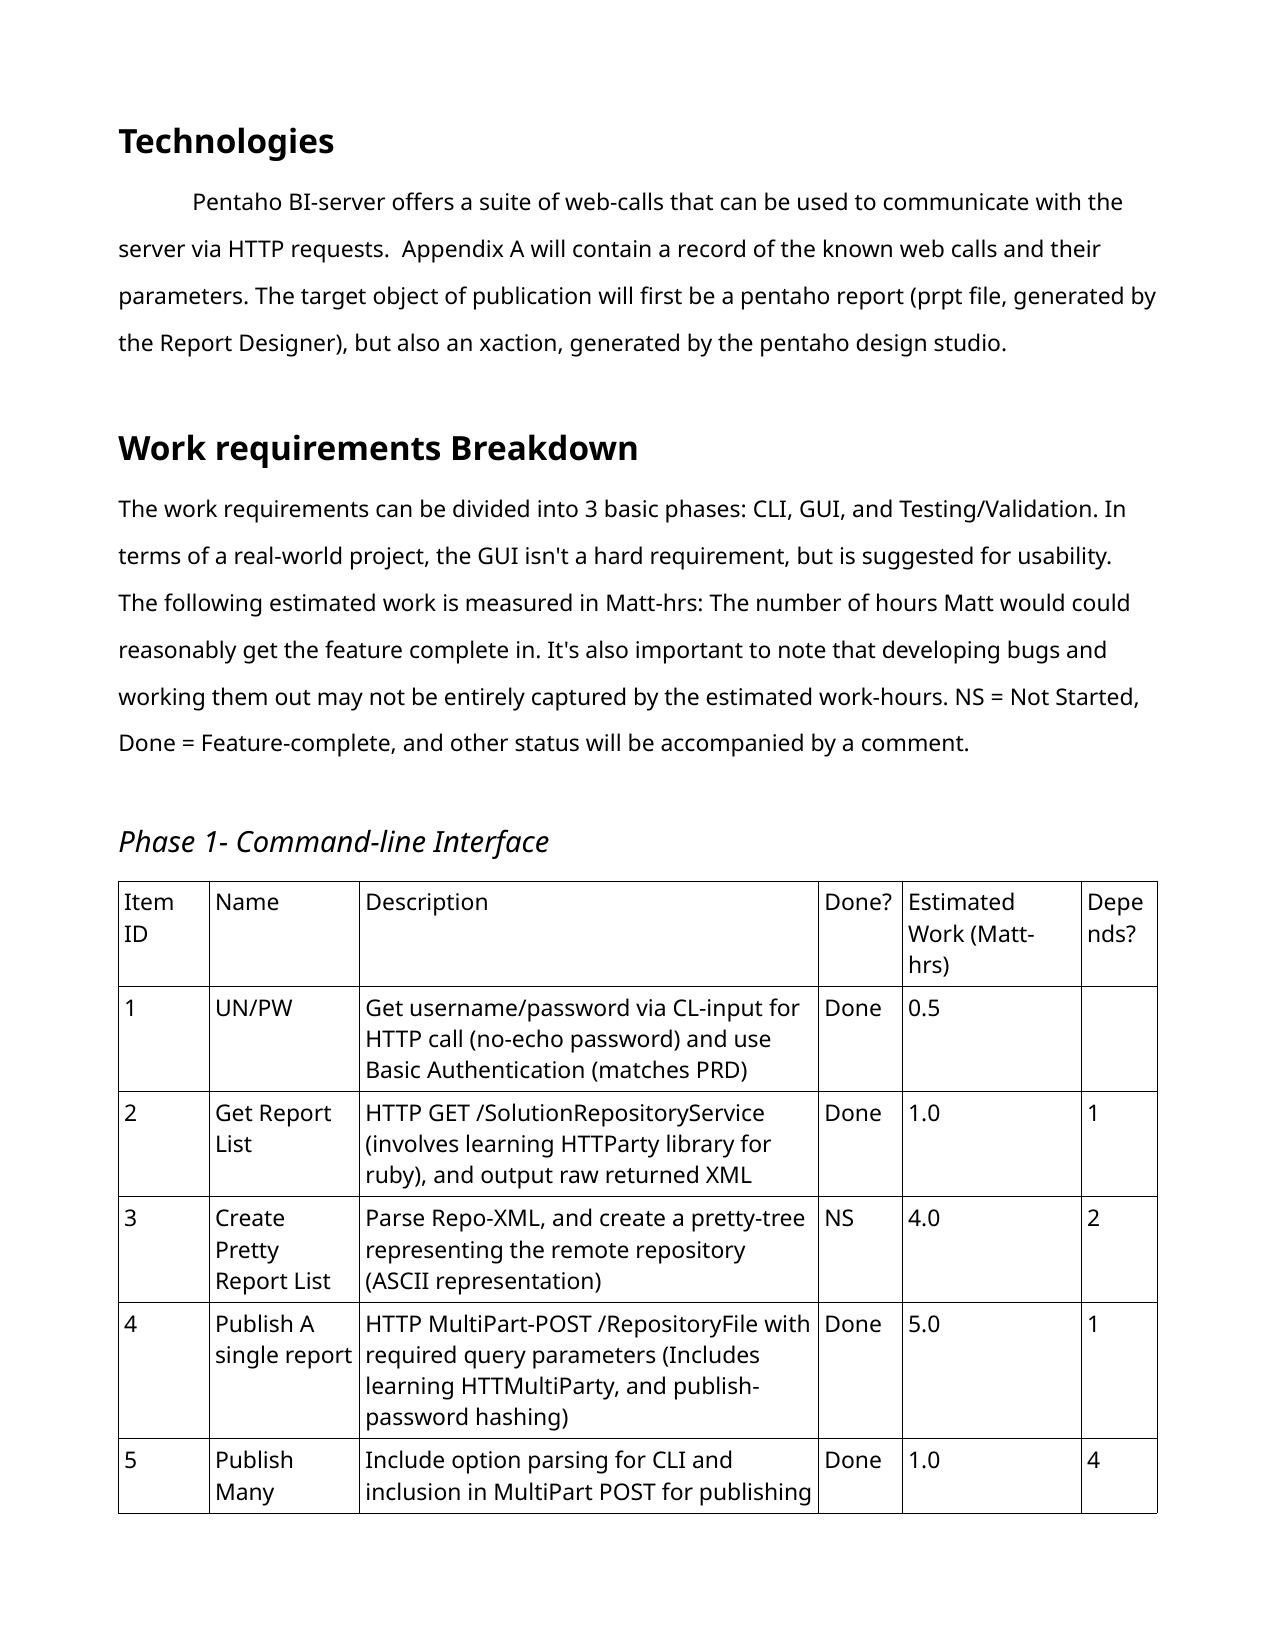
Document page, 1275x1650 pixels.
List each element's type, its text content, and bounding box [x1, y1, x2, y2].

table_cell 2 [119, 1092, 209, 1196]
table_cell 1 [1082, 1303, 1157, 1438]
table_cell Get username/password via CL-input for HTTP call (no-echo password) and use Basic Authentication (matches PRD) [360, 987, 818, 1091]
table_cell Done [819, 1092, 902, 1196]
table_cell 5 [119, 1439, 209, 1512]
table_cell 1 [119, 987, 209, 1091]
table_cell 2 [1082, 1197, 1157, 1302]
text Work requirements Breakdown [118, 425, 1157, 470]
table_cell 1 [1082, 1092, 1157, 1196]
table_cell Done [819, 987, 902, 1091]
text Phase 1- Command-line Interface [118, 821, 1157, 861]
table_header Done? [819, 882, 902, 986]
text Pentaho BI-server offers a suite of web-calls that can be used to communicate with the server via HTTP requests. Appendix A will contain a record of the known web calls and their parameters. The target object of publication will first be a pentaho report (prpt file, generated by the Report Designer), but also an xaction, generated by the pentaho design studio. [118, 186, 1157, 358]
table_header Description [360, 882, 818, 986]
table_cell Create Pretty Report List [210, 1197, 359, 1302]
table_cell 4 [1082, 1439, 1157, 1512]
table_header Depends? [1082, 882, 1157, 986]
table_cell Include option parsing for CLI and inclusion in MultiPart POST for publishing [360, 1439, 818, 1512]
table_cell Publish A single report [210, 1303, 359, 1438]
table_cell Publish Many [210, 1439, 359, 1512]
table_cell 1.0 [903, 1092, 1081, 1196]
table_cell Parse Repo-XML, and create a pretty-tree representing the remote repository (ASCII representation) [360, 1197, 818, 1302]
table_cell 1.0 [903, 1439, 1081, 1512]
table_cell 0.5 [903, 987, 1081, 1091]
table_header Name [210, 882, 359, 986]
table_cell Done [819, 1439, 902, 1512]
table_cell NS [819, 1197, 902, 1302]
table_cell 5.0 [903, 1303, 1081, 1438]
table_cell 4 [119, 1303, 209, 1438]
table_cell HTTP GET /SolutionRepositoryService (involves learning HTTParty library for ruby), and output raw returned XML [360, 1092, 818, 1196]
table_cell 4.0 [903, 1197, 1081, 1302]
table_cell Get Report List [210, 1092, 359, 1196]
text The work requirements can be divided into 3 basic phases: CLI, GUI, and Testing/Validation. In terms of a real-world project, the GUI isn't a hard requirement, but is suggested for usability. The following estimated work is measured in Matt-hrs: The number of hours Matt would could reasonably get the feature complete in. It's also important to note that developing bugs and working them out may not be entirely captured by the estimated work-hours. NS = Not Started, Done = Feature-complete, and other status will be accompanied by a comment. [118, 493, 1157, 758]
table_cell 3 [119, 1197, 209, 1302]
text Technologies [118, 118, 1157, 163]
table_header Estimated Work (Matt-hrs) [903, 882, 1081, 986]
table_cell Done [819, 1303, 902, 1438]
table_cell HTTP MultiPart-POST /RepositoryFile with required query parameters (Includes learning HTTMultiParty, and publish-password hashing) [360, 1303, 818, 1438]
table_cell [1082, 987, 1157, 1091]
table_cell UN/PW [210, 987, 359, 1091]
table_header Item ID [119, 882, 209, 986]
